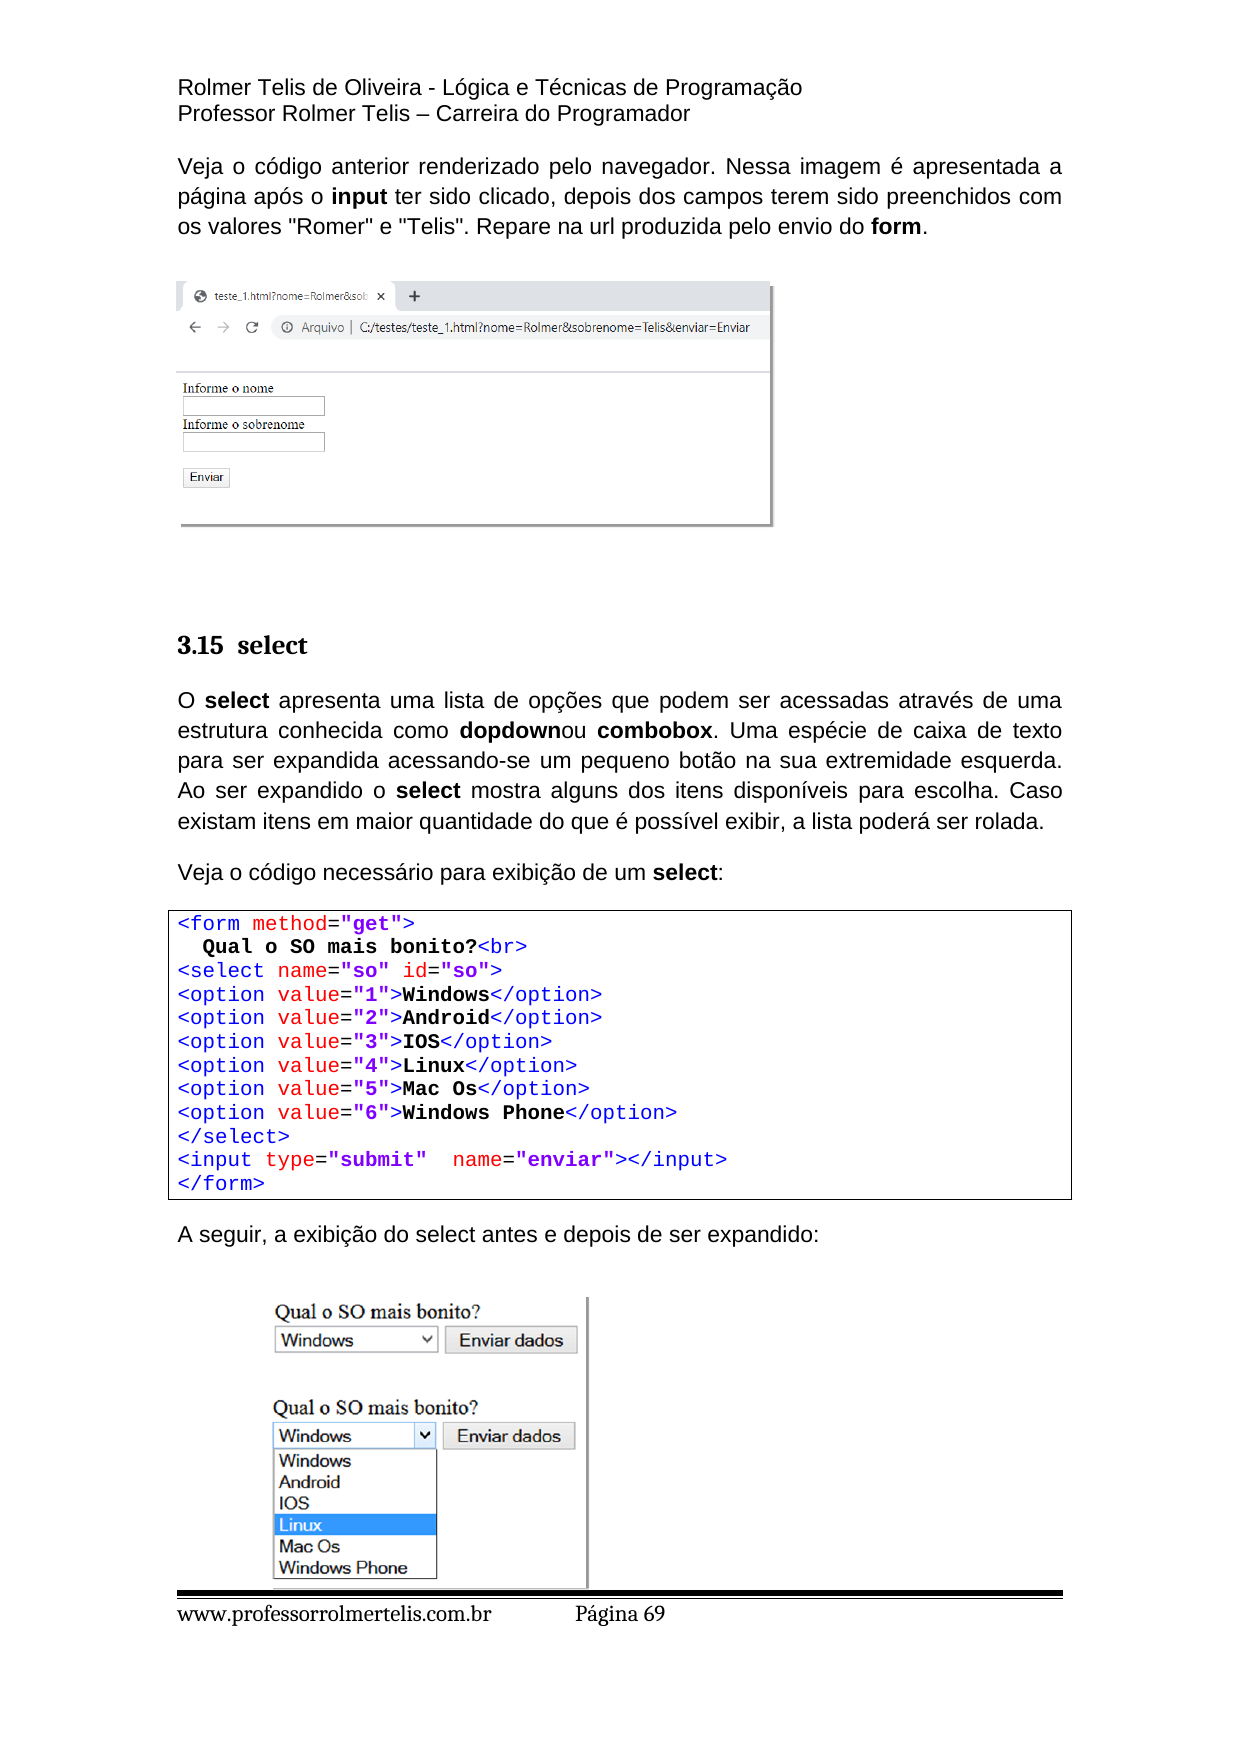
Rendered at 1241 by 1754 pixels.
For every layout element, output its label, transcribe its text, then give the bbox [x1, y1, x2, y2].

text <option value="5">Mac Os</option> [177, 1078, 1063, 1102]
picture [176, 281, 770, 524]
text <input type="submit" name="enviar"></input> [177, 1149, 1063, 1170]
text Qual o SO mais bonito?<br> [177, 936, 1063, 960]
text Veja o código necessário para exibição de um select: [177, 859, 1063, 885]
text <option value="6">Windows Phone</option> [177, 1102, 1063, 1126]
text <option value="4">Linux</option> [177, 1055, 1063, 1078]
text <form method="get"> [169, 911, 1071, 936]
text </form> [169, 1170, 1071, 1199]
picture [268, 1292, 586, 1588]
text O select apresenta uma lista de opções que podem ser acessadas através de uma estrutura conhecida como dopdownou combobox. Uma espécie de caixa de texto para ser expandida acessando-se um pequeno botão na sua extremidade esquerda. Ao ser expandido o select mostra alguns dos itens disponíveis para escolha. Caso existam itens em maior quantidade do que é possível exibir, a lista poderá ser rolada. [177, 687, 1063, 834]
text </select> [177, 1126, 1063, 1149]
text <option value="2">Android</option> [177, 1007, 1063, 1031]
subtitle select [177, 630, 1063, 661]
text <option value="3">IOS</option> [177, 1031, 1063, 1055]
text <option value="1">Windows</option> [177, 984, 1063, 1007]
text Veja o código anterior renderizado pelo navegador. Nessa imagem é apresentada a página após o input ter sido clicado, depois dos campos terem sido preenchidos com os valores "Romer" e "Telis". Repare na url produzida pelo envio do form. [177, 153, 1063, 239]
text A seguir, a exibição do select antes e depois de ser expandido: [177, 1221, 1063, 1247]
text <select name="so" id="so"> [177, 960, 1063, 984]
